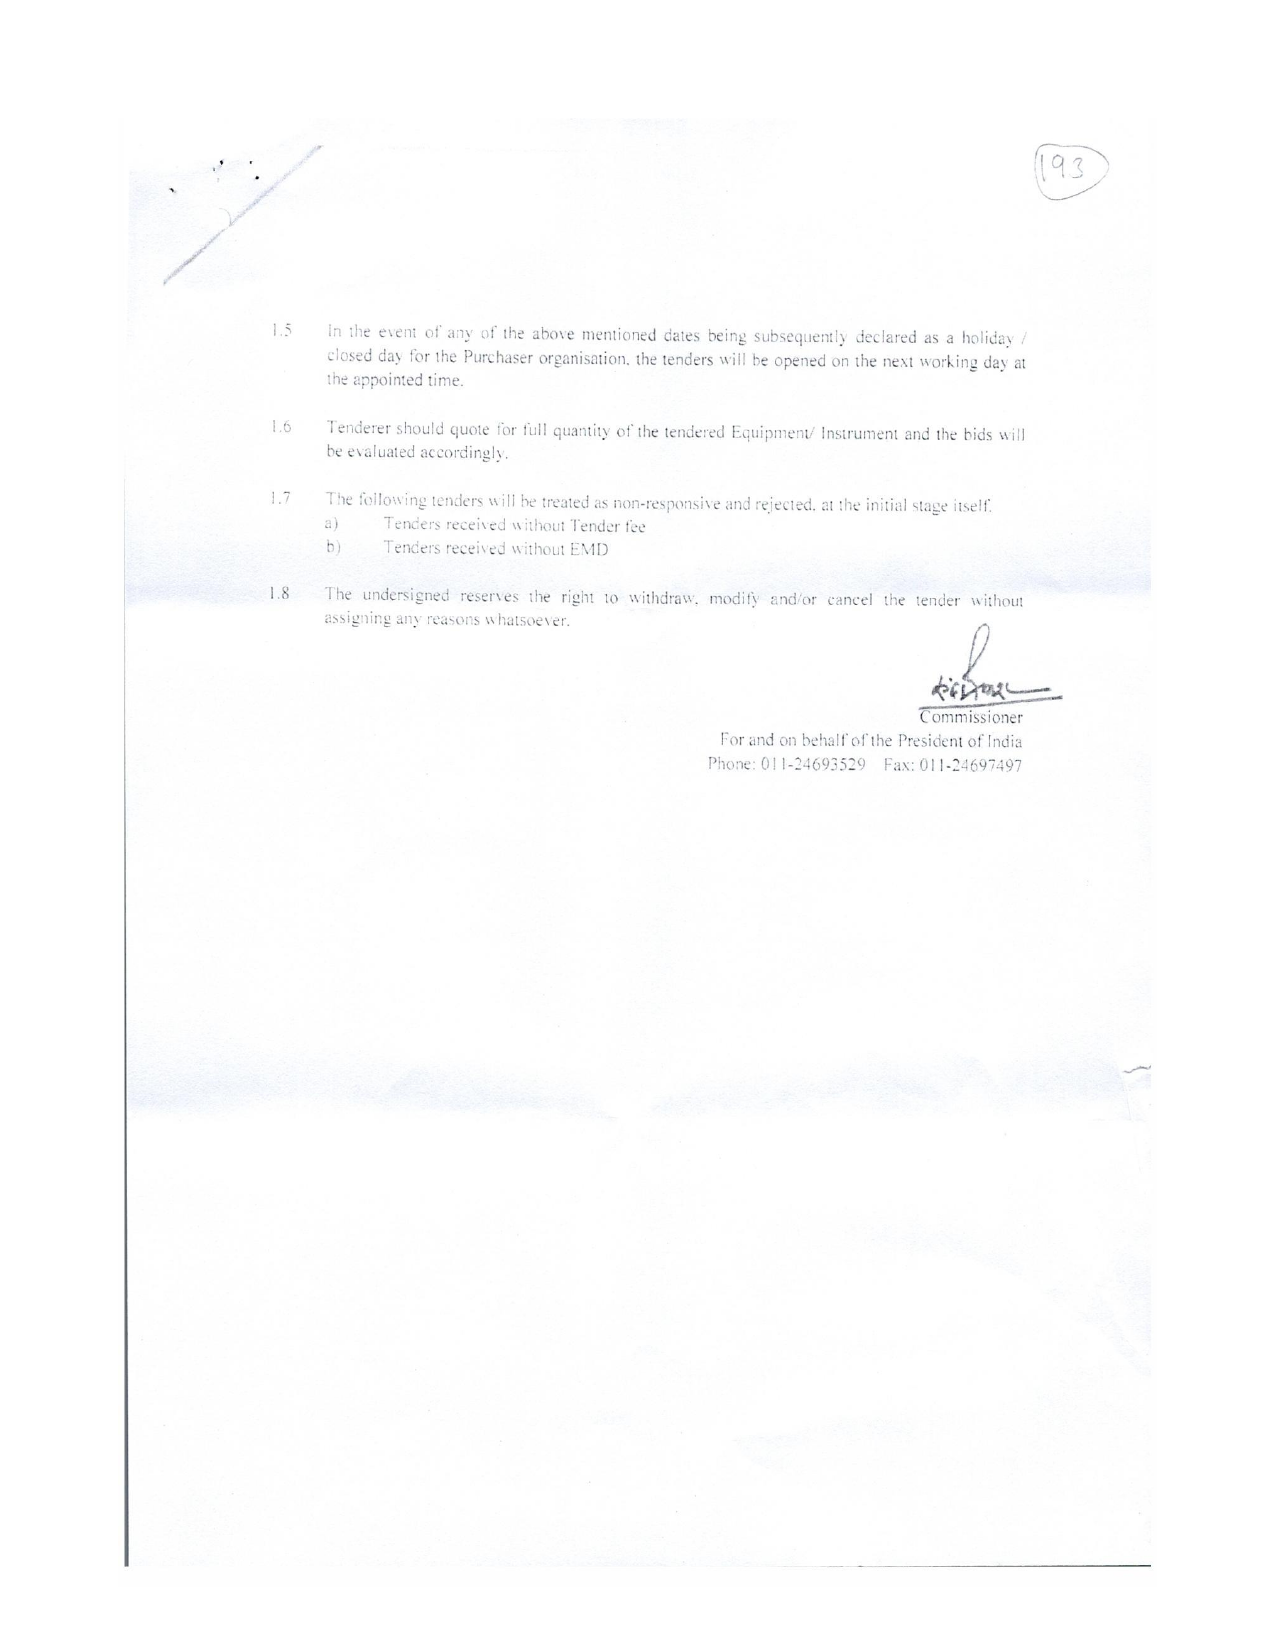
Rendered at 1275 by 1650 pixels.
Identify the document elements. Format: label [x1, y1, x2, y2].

picture [118, 118, 1157, 1587]
